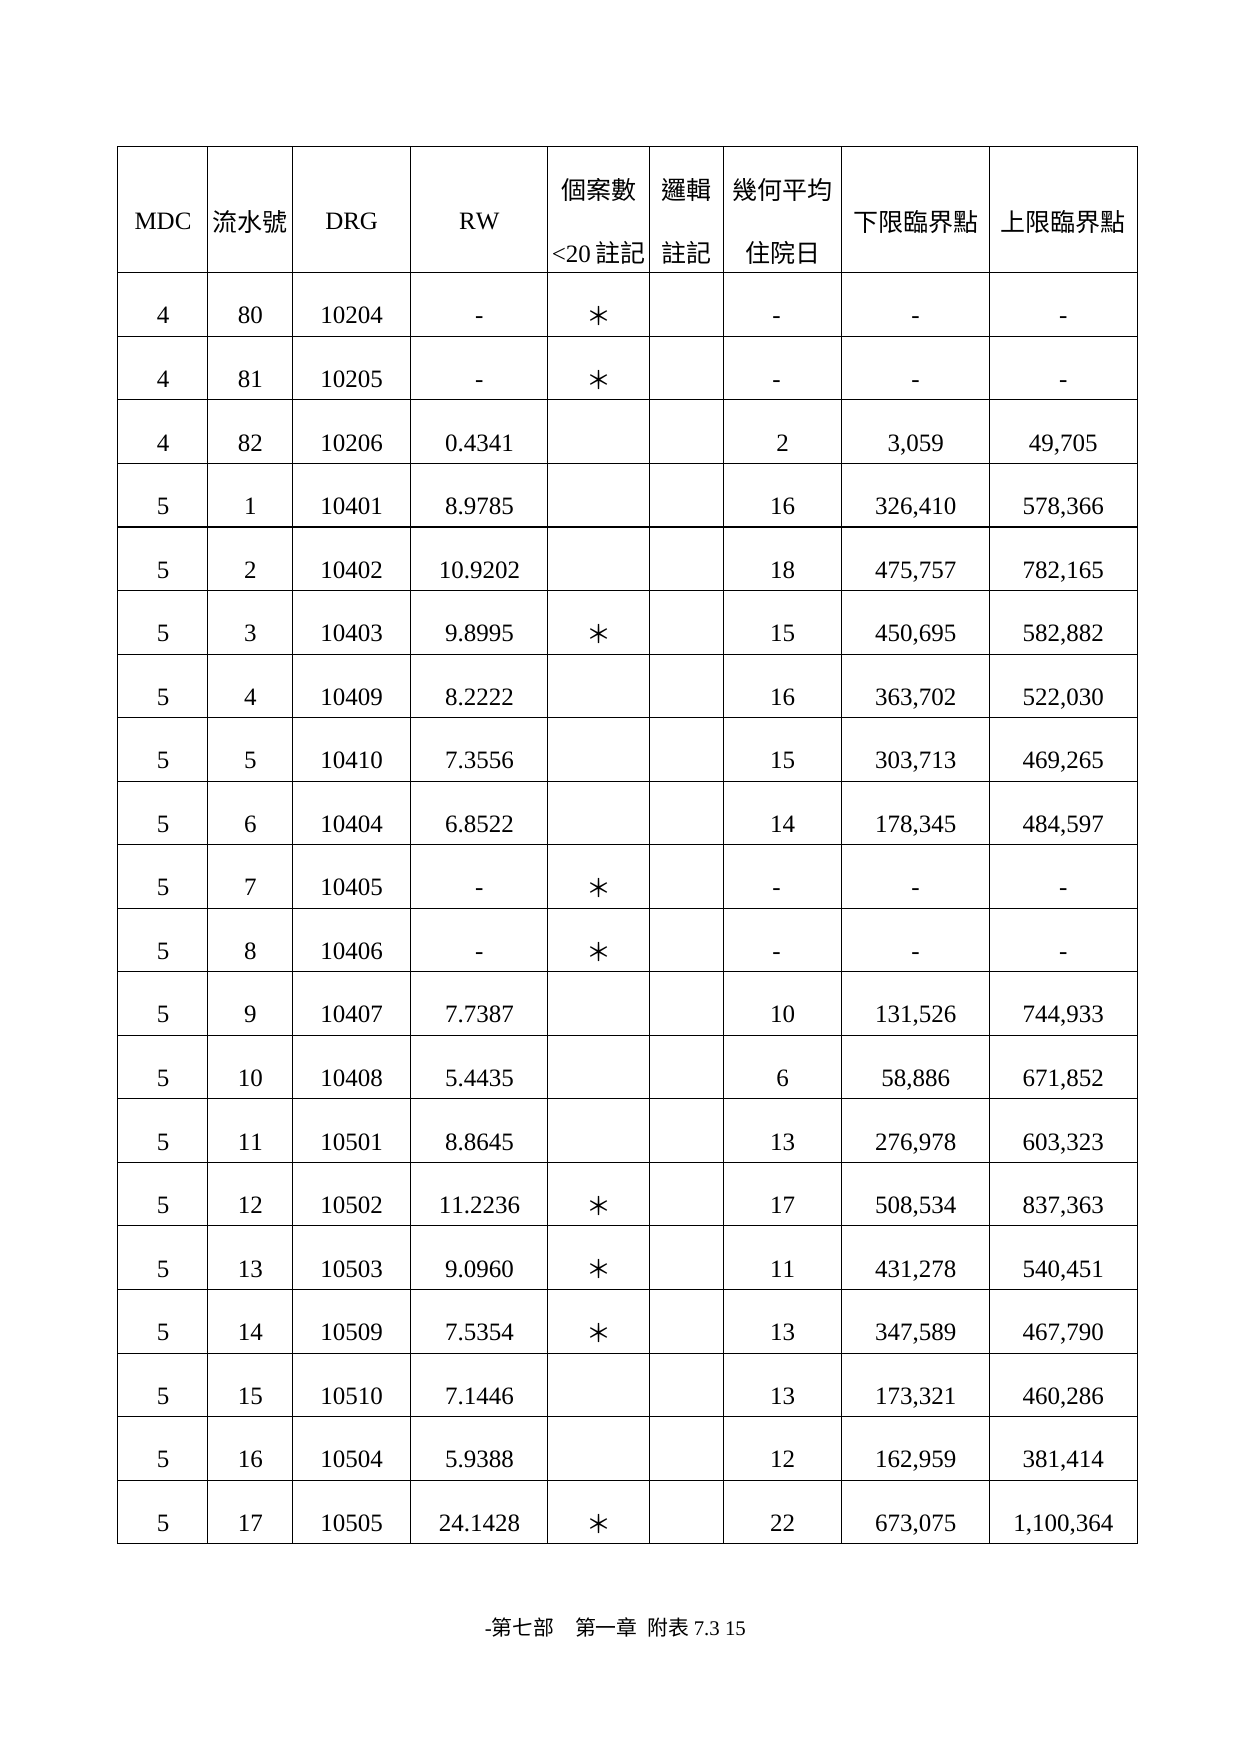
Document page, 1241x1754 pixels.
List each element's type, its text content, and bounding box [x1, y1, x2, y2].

table_cell [650, 464, 723, 526]
table_cell 578,366 [990, 464, 1137, 526]
table_cell 671,852 [990, 1036, 1137, 1098]
table_cell 5 [118, 782, 207, 844]
table_cell 4 [118, 337, 207, 399]
table_cell - [724, 845, 841, 908]
table_cell 8.2222 [411, 655, 547, 717]
table_cell 5 [118, 1036, 207, 1098]
table_cell - [411, 273, 547, 336]
table_cell 15 [724, 718, 841, 781]
table_cell 10410 [293, 718, 410, 781]
table_cell 7.7387 [411, 972, 547, 1035]
table_cell 5 [118, 845, 207, 908]
table_cell 5 [118, 1290, 207, 1352]
table_cell - [724, 337, 841, 399]
table_cell 13 [724, 1354, 841, 1416]
table_cell [650, 1036, 723, 1098]
table_cell 460,286 [990, 1354, 1137, 1416]
table_cell 5 [118, 655, 207, 717]
table_header RW [411, 147, 547, 272]
table_cell 14 [724, 782, 841, 844]
table_cell 10404 [293, 782, 410, 844]
table_cell - [842, 273, 989, 336]
table_cell 5 [118, 1226, 207, 1289]
table_cell 5 [118, 972, 207, 1035]
table_cell ＊ [548, 1226, 649, 1289]
table_cell 5 [118, 1163, 207, 1225]
table_cell [650, 1099, 723, 1162]
table_header 幾何平均 住院日 [724, 147, 841, 272]
table_cell 347,589 [842, 1290, 989, 1352]
table_cell 5.4435 [411, 1036, 547, 1098]
table_cell 24.1428 [411, 1481, 547, 1543]
table_cell 58,886 [842, 1036, 989, 1098]
table_cell 5 [118, 528, 207, 590]
table_cell [650, 1354, 723, 1416]
table_cell 5.9388 [411, 1417, 547, 1479]
table_cell [650, 400, 723, 463]
table_cell 10409 [293, 655, 410, 717]
table_cell ＊ [548, 591, 649, 653]
table_cell 469,265 [990, 718, 1137, 781]
table_cell [548, 1099, 649, 1162]
table_cell 431,278 [842, 1226, 989, 1289]
table_cell 13 [208, 1226, 292, 1289]
table_cell 10 [208, 1036, 292, 1098]
table_cell - [842, 337, 989, 399]
table_cell 484,597 [990, 782, 1137, 844]
table_cell - [411, 909, 547, 971]
table_cell 3,059 [842, 400, 989, 463]
table_cell 837,363 [990, 1163, 1137, 1225]
table_cell 10206 [293, 400, 410, 463]
table_cell [548, 782, 649, 844]
table_cell 2 [724, 400, 841, 463]
table_cell 10503 [293, 1226, 410, 1289]
table_header DRG [293, 147, 410, 272]
table_cell [650, 273, 723, 336]
table_cell 10 [724, 972, 841, 1035]
table_cell 7.3556 [411, 718, 547, 781]
table_cell 603,323 [990, 1099, 1137, 1162]
table_cell 5 [208, 718, 292, 781]
table_cell [650, 909, 723, 971]
table_cell [650, 972, 723, 1035]
table_cell 10405 [293, 845, 410, 908]
table_cell - [842, 845, 989, 908]
table_cell 16 [724, 464, 841, 526]
table_cell 522,030 [990, 655, 1137, 717]
table_header 邏輯 註記 [650, 147, 723, 272]
table_cell 5 [118, 591, 207, 653]
table_cell 1,100,364 [990, 1481, 1137, 1543]
table_cell - [990, 845, 1137, 908]
table_cell 7.5354 [411, 1290, 547, 1352]
table_cell [650, 337, 723, 399]
table_cell ＊ [548, 845, 649, 908]
table_cell - [411, 845, 547, 908]
table_cell [548, 400, 649, 463]
table_cell 10401 [293, 464, 410, 526]
table_cell 15 [724, 591, 841, 653]
table_cell 162,959 [842, 1417, 989, 1479]
table_header 上限臨界點 [990, 147, 1137, 272]
table_cell 4 [118, 400, 207, 463]
table_cell 11 [724, 1226, 841, 1289]
table_cell 80 [208, 273, 292, 336]
table_cell 1 [208, 464, 292, 526]
table_cell ＊ [548, 1290, 649, 1352]
table_cell 467,790 [990, 1290, 1137, 1352]
table_cell 81 [208, 337, 292, 399]
table_cell [650, 1417, 723, 1479]
table_cell [548, 1036, 649, 1098]
table_cell 16 [208, 1417, 292, 1479]
table_cell 22 [724, 1481, 841, 1543]
table_cell [650, 528, 723, 590]
table_cell 10205 [293, 337, 410, 399]
table_cell - [990, 273, 1137, 336]
table_cell 18 [724, 528, 841, 590]
table_cell 13 [724, 1290, 841, 1352]
table_cell - [990, 909, 1137, 971]
table_cell ＊ [548, 273, 649, 336]
table_cell 12 [208, 1163, 292, 1225]
table_cell 5 [118, 464, 207, 526]
table_cell 8 [208, 909, 292, 971]
table_cell 5 [118, 1354, 207, 1416]
table_cell [650, 1290, 723, 1352]
table_cell 9.0960 [411, 1226, 547, 1289]
table_cell 131,526 [842, 972, 989, 1035]
table_cell 5 [118, 1417, 207, 1479]
table_cell 10402 [293, 528, 410, 590]
table_cell - [842, 909, 989, 971]
table_cell 475,757 [842, 528, 989, 590]
table_cell ＊ [548, 909, 649, 971]
table_cell [650, 1163, 723, 1225]
table_cell 363,702 [842, 655, 989, 717]
table_cell 10408 [293, 1036, 410, 1098]
table_cell 6 [208, 782, 292, 844]
table_cell [548, 655, 649, 717]
table_cell 10403 [293, 591, 410, 653]
table_header 個案數<20註記 [548, 147, 649, 272]
table_cell 10.9202 [411, 528, 547, 590]
table_cell ＊ [548, 1481, 649, 1543]
table_cell 508,534 [842, 1163, 989, 1225]
table_cell 13 [724, 1099, 841, 1162]
table_cell 17 [724, 1163, 841, 1225]
table_cell 11.2236 [411, 1163, 547, 1225]
table_cell 0.4341 [411, 400, 547, 463]
table_cell 10501 [293, 1099, 410, 1162]
table_cell 582,882 [990, 591, 1137, 653]
table_cell 9 [208, 972, 292, 1035]
table_cell 782,165 [990, 528, 1137, 590]
table_cell 744,933 [990, 972, 1137, 1035]
table_cell 10510 [293, 1354, 410, 1416]
table_cell 276,978 [842, 1099, 989, 1162]
table_cell 5 [118, 1099, 207, 1162]
table_cell 11 [208, 1099, 292, 1162]
table_cell 4 [118, 273, 207, 336]
table_cell 10505 [293, 1481, 410, 1543]
table_cell - [411, 337, 547, 399]
table_cell 6 [724, 1036, 841, 1098]
table_cell 17 [208, 1481, 292, 1543]
table_header 流水號 [208, 147, 292, 272]
table_cell 4 [208, 655, 292, 717]
table_cell 326,410 [842, 464, 989, 526]
table_cell [548, 718, 649, 781]
table_cell 6.8522 [411, 782, 547, 844]
table_cell [548, 972, 649, 1035]
table_cell 2 [208, 528, 292, 590]
table_cell 49,705 [990, 400, 1137, 463]
table_cell - [724, 273, 841, 336]
table_cell [650, 782, 723, 844]
table_cell 178,345 [842, 782, 989, 844]
table_cell [650, 718, 723, 781]
table_cell [548, 464, 649, 526]
table_cell 673,075 [842, 1481, 989, 1543]
table_cell [650, 591, 723, 653]
table_cell 10406 [293, 909, 410, 971]
table_cell 12 [724, 1417, 841, 1479]
table_cell 9.8995 [411, 591, 547, 653]
table_cell 8.8645 [411, 1099, 547, 1162]
table_cell ＊ [548, 337, 649, 399]
table_cell 450,695 [842, 591, 989, 653]
table_cell 10407 [293, 972, 410, 1035]
table_cell [650, 1481, 723, 1543]
table_cell 10502 [293, 1163, 410, 1225]
table_cell [650, 1226, 723, 1289]
table_cell 8.9785 [411, 464, 547, 526]
table_cell - [990, 337, 1137, 399]
table_cell [548, 1354, 649, 1416]
table_cell [650, 845, 723, 908]
table_cell 540,451 [990, 1226, 1137, 1289]
table_cell 14 [208, 1290, 292, 1352]
table_cell - [724, 909, 841, 971]
table_header 下限臨界點 [842, 147, 989, 272]
table_cell 82 [208, 400, 292, 463]
table_cell 303,713 [842, 718, 989, 781]
table_cell 7.1446 [411, 1354, 547, 1416]
table_cell 173,321 [842, 1354, 989, 1416]
table_cell 10509 [293, 1290, 410, 1352]
table_cell 15 [208, 1354, 292, 1416]
table_cell 5 [118, 1481, 207, 1543]
table_cell 7 [208, 845, 292, 908]
table_cell [548, 528, 649, 590]
table_cell ＊ [548, 1163, 649, 1225]
table_cell 5 [118, 718, 207, 781]
table_cell [650, 655, 723, 717]
table_cell 10504 [293, 1417, 410, 1479]
table_cell [548, 1417, 649, 1479]
table_cell 381,414 [990, 1417, 1137, 1479]
table_cell 5 [118, 909, 207, 971]
table_header MDC [118, 147, 207, 272]
table_cell 16 [724, 655, 841, 717]
table_cell 10204 [293, 273, 410, 336]
table_cell 3 [208, 591, 292, 653]
